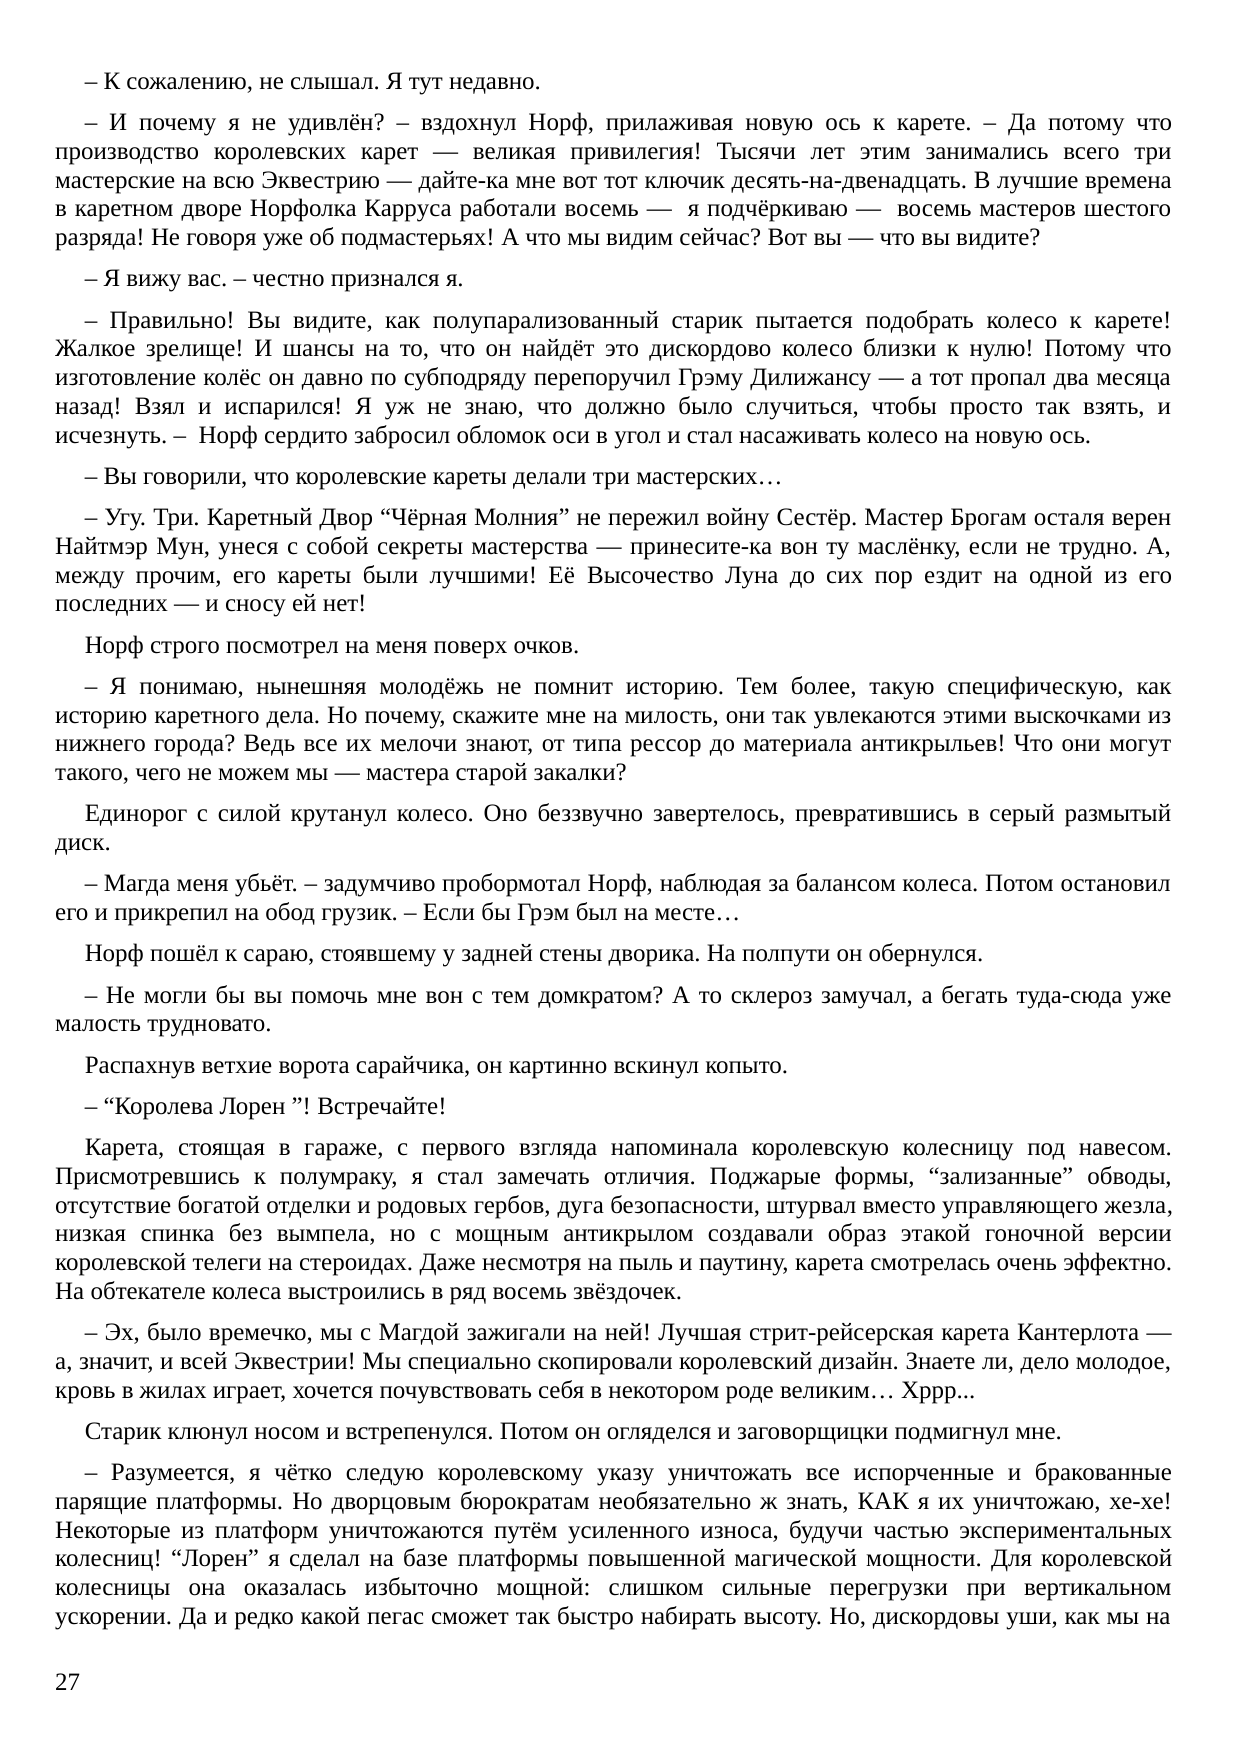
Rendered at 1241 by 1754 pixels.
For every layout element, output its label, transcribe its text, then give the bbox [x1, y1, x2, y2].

text Распахнув ветхие ворота сарайчика, он картинно вскинул копыто. [55, 1050, 1173, 1078]
text – Угу. Три. Каретный Двор “Чёрная Молния” не пережил войну Сестёр. Мастер Брогам осталя верен Найтмэр Мун, унеся с собой секреты мастерства — принесите-ка вон ту маслёнку, если не трудно. А, между прочим, его кареты были лучшими! Её Высочество Луна до сих пор ездит на одной из его последних — и сносу ей нет! [55, 502, 1173, 617]
text – К сожалению, не слышал. Я тут недавно. [55, 66, 1173, 95]
text Старик клюнул носом и встрепенулся. Потом он огляделся и заговорщицки подмигнул мне. [55, 1416, 1173, 1445]
text – Эх, было времечко, мы с Магдой зажигали на ней! Лучшая стрит-рейсерская карета Кантерлота — а, значит, и всей Эквестрии! Мы специально скопировали королевский дизайн. Знаете ли, дело молодое, кровь в жилах играет, хочется почувствовать себя в некотором роде великим… Хррр... [55, 1317, 1173, 1403]
text – Магда меня убьёт. – задумчиво пробормотал Норф, наблюдая за балансом колеса. Потом остановил его и прикрепил на обод грузик. – Если бы Грэм был на месте… [55, 868, 1173, 926]
text – Не могли бы вы помочь мне вон с тем домкратом? А то склероз замучал, а бегать туда-сюда уже малость трудновато. [55, 980, 1173, 1037]
text – Я вижу вас. – честно признался я. [55, 263, 1173, 292]
text Норф строго посмотрел на меня поверх очков. [55, 630, 1173, 658]
text – Я понимаю, нынешняя молодёжь не помнит историю. Тем более, такую специфическую, как историю каретного дела. Но почему, скажите мне на милость, они так увлекаются этими выскочками из нижнего города? Ведь все их мелочи знают, от типа рессор до материала антикрыльев! Что они могут такого, чего не можем мы — мастера старой закалки? [55, 671, 1173, 786]
text Норф пошёл к сараю, стоявшему у задней стены дворика. На полпути он обернулся. [55, 938, 1173, 967]
text – Правильно! Вы видите, как полупарализованный старик пытается подобрать колесо к карете! Жалкое зрелище! И шансы на то, что он найдёт это дискордово колесо близки к нулю! Потому что изготовление колёс он давно по субподряду перепоручил Грэму Дилижансу — а тот пропал два месяца назад! Взял и испарился! Я уж не знаю, что должно было случиться, чтобы просто так взять, и исчезнуть. – Норф сердито забросил обломок оси в угол и стал насаживать колесо на новую ось. [55, 305, 1173, 448]
text – Вы говорили, что королевские кареты делали три мастерских… [55, 461, 1173, 490]
text – “Королева Лорен ”! Встречайте! [55, 1091, 1173, 1120]
text Карета, стоящая в гараже, с первого взгляда напоминала королевскую колесницу под навесом. Присмотревшись к полумраку, я стал замечать отличия. Поджарые формы, “зализанные” обводы, отсутствие богатой отделки и родовых гербов, дуга безопасности, штурвал вместо управляющего жезла, низкая спинка без вымпела, но с мощным антикрылом создавали образ этакой гоночной версии королевской телеги на стероидах. Даже несмотря на пыль и паутину, карета смотрелась очень эффектно. На обтекателе колеса выстроились в ряд восемь звёздочек. [55, 1132, 1173, 1305]
text – Разумеется, я чётко следую королевскому указу уничтожать все испорченные и бракованные парящие платформы. Но дворцовым бюрократам необязательно ж знать, КАК я их уничтожаю, хе-хе! Некоторые из платформ уничтожаются путём усиленного износа, будучи частью экспериментальных колесниц! “Лорен” я сделал на базе платформы повышенной магической мощности. Для королевской колесницы она оказалась избыточно мощной: слишком сильные перегрузки при вертикальном ускорении. Да и редко какой пегас сможет так быстро набирать высоту. Но, дискордовы уши, как мы на [55, 1457, 1173, 1630]
text Единорог с силой крутанул колесо. Оно беззвучно завертелось, превратившись в серый размытый диск. [55, 798, 1173, 856]
text – И почему я не удивлён? – вздохнул Норф, прилаживая новую ось к карете. – Да потому что производство королевских карет — великая привилегия! Тысячи лет этим занимались всего три мастерские на всю Эквестрию — дайте-ка мне вот тот ключик десять-на-двенадцать. В лучшие времена в каретном дворе Норфолка Карруса работали восемь — я подчёркиваю — восемь мастеров шестого разряда! Не говоря уже об подмастерьях! А что мы видим сейчас? Вот вы — что вы видите? [55, 107, 1173, 251]
